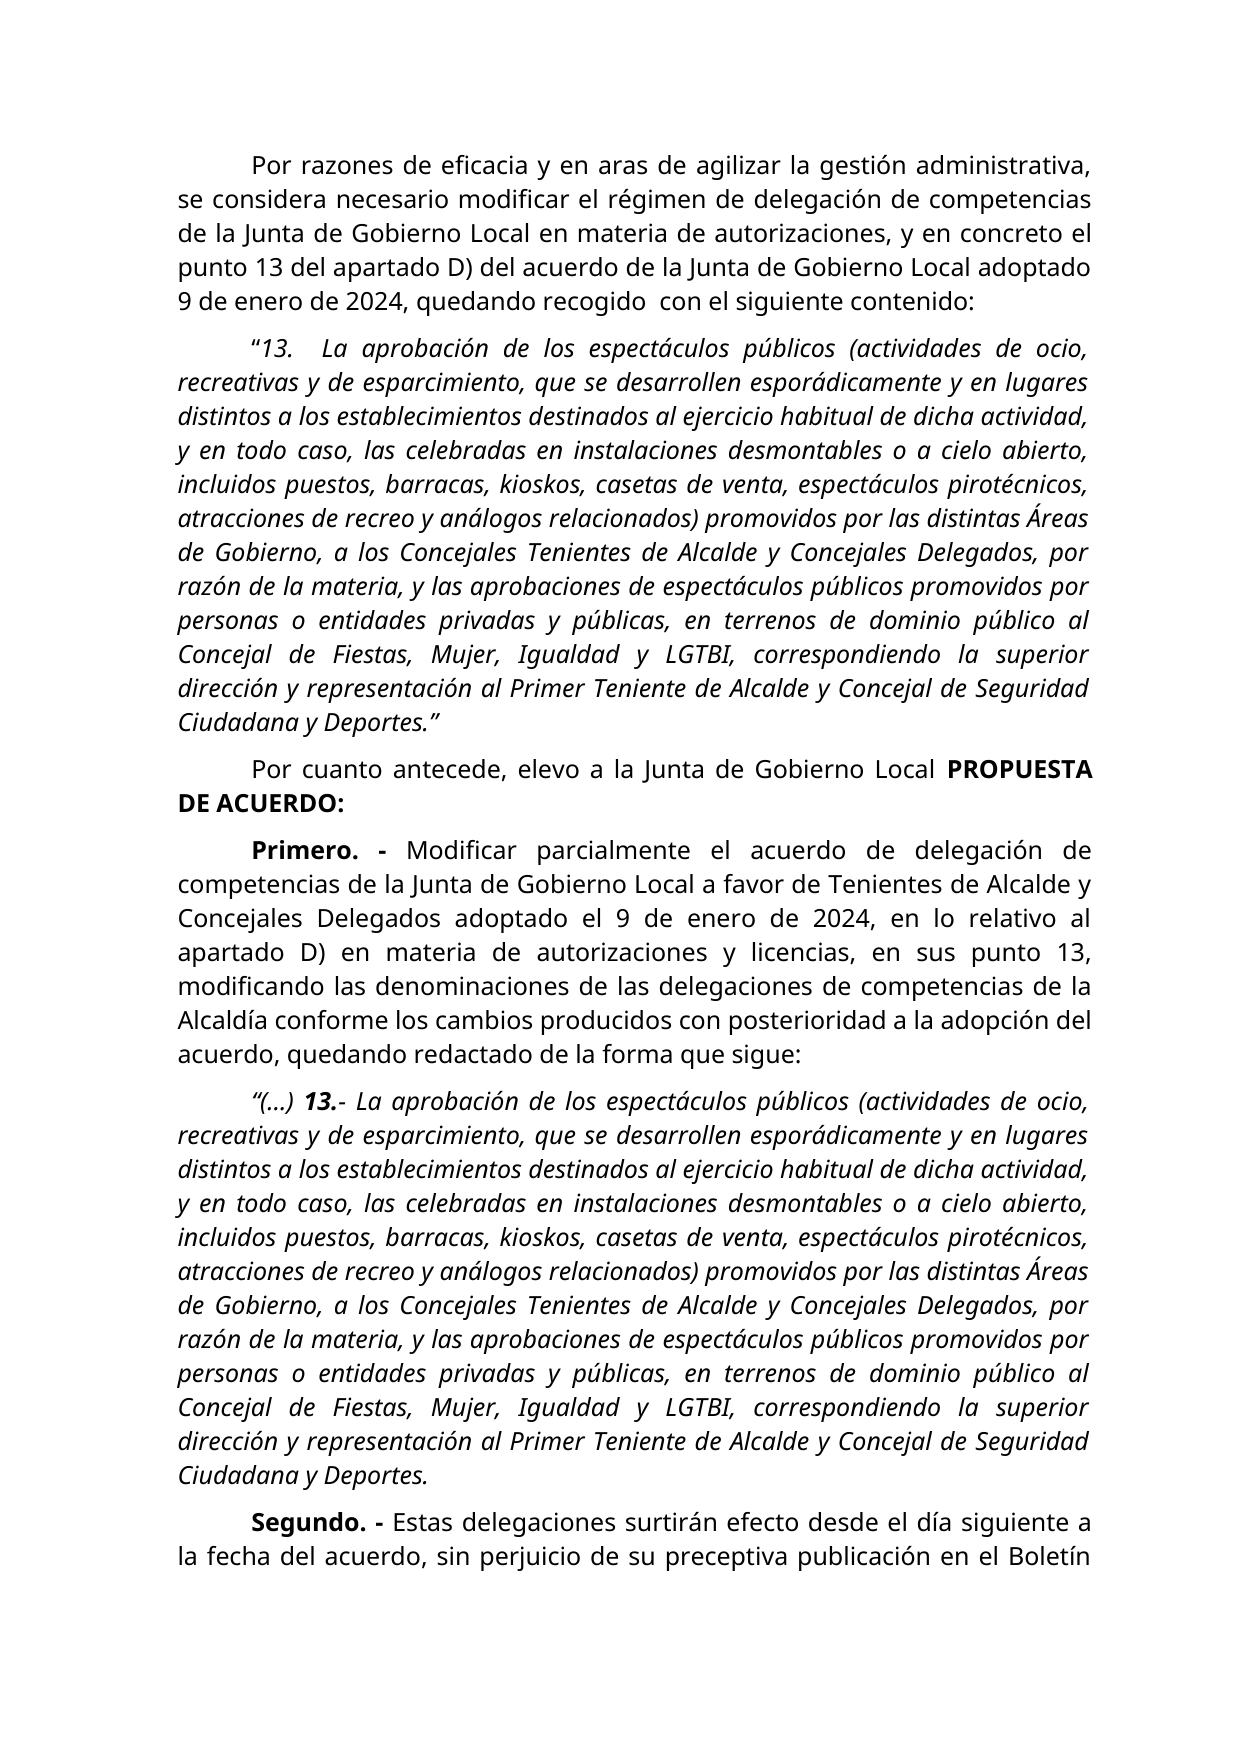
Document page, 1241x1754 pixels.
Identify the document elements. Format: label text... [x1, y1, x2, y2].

text Segundo. - Estas delegaciones surtirán efecto desde el día siguiente a la fecha del acuerdo, sin perjuicio de su preceptiva publicación en el Boletín [177, 1504, 1093, 1573]
text “(…) 13.- La aprobación de los espectáculos públicos (actividades de ocio, recreativas y de esparcimiento, que se desarrollen esporádicamente y en lugares distintos a los establecimientos destinados al ejercicio habitual de dicha actividad, y en todo caso, las celebradas en instalaciones desmontables o a cielo abierto, incluidos puestos, barracas, kioskos, casetas de venta, espectáculos pirotécnicos, atracciones de recreo y análogos relacionados) promovidos por las distintas Áreas de Gobierno, a los Concejales Tenientes de Alcalde y Concejales Delegados, por razón de la materia, y las aprobaciones de espectáculos públicos promovidos por personas o entidades privadas y públicas, en terrenos de dominio público al Concejal de Fiestas, Mujer, Igualdad y LGTBI, correspondiendo la superior dirección y representación al Primer Teniente de Alcalde y Concejal de Seguridad Ciudadana y Deportes. [177, 1083, 1093, 1492]
text Por razones de eficacia y en aras de agilizar la gestión administrativa, se considera necesario modificar el régimen de delegación de competencias de la Junta de Gobierno Local en materia de autorizaciones, y en concreto el punto 13 del apartado D) del acuerdo de la Junta de Gobierno Local adoptado 9 de enero de 2024, quedando recogido con el siguiente contenido: [177, 148, 1093, 318]
text Por cuanto antecede, elevo a la Junta de Gobierno Local PROPUESTA DE ACUERDO: [177, 752, 1093, 820]
text Primero. - Modificar parcialmente el acuerdo de delegación de competencias de la Junta de Gobierno Local a favor de Tenientes de Alcalde y Concejales Delegados adoptado el 9 de enero de 2024, en lo relativo al apartado D) en materia de autorizaciones y licencias, en sus punto 13, modificando las denominaciones de las delegaciones de competencias de la Alcaldía conforme los cambios producidos con posterioridad a la adopción del acuerdo, quedando redactado de la forma que sigue: [177, 832, 1093, 1071]
text “13. La aprobación de los espectáculos públicos (actividades de ocio, recreativas y de esparcimiento, que se desarrollen esporádicamente y en lugares distintos a los establecimientos destinados al ejercicio habitual de dicha actividad, y en todo caso, las celebradas en instalaciones desmontables o a cielo abierto, incluidos puestos, barracas, kioskos, casetas de venta, espectáculos pirotécnicos, atracciones de recreo y análogos relacionados) promovidos por las distintas Áreas de Gobierno, a los Concejales Tenientes de Alcalde y Concejales Delegados, por razón de la materia, y las aprobaciones de espectáculos públicos promovidos por personas o entidades privadas y públicas, en terrenos de dominio público al Concejal de Fiestas, Mujer, Igualdad y LGTBI, correspondiendo la superior dirección y representación al Primer Teniente de Alcalde y Concejal de Seguridad Ciudadana y Deportes.” [177, 330, 1093, 739]
